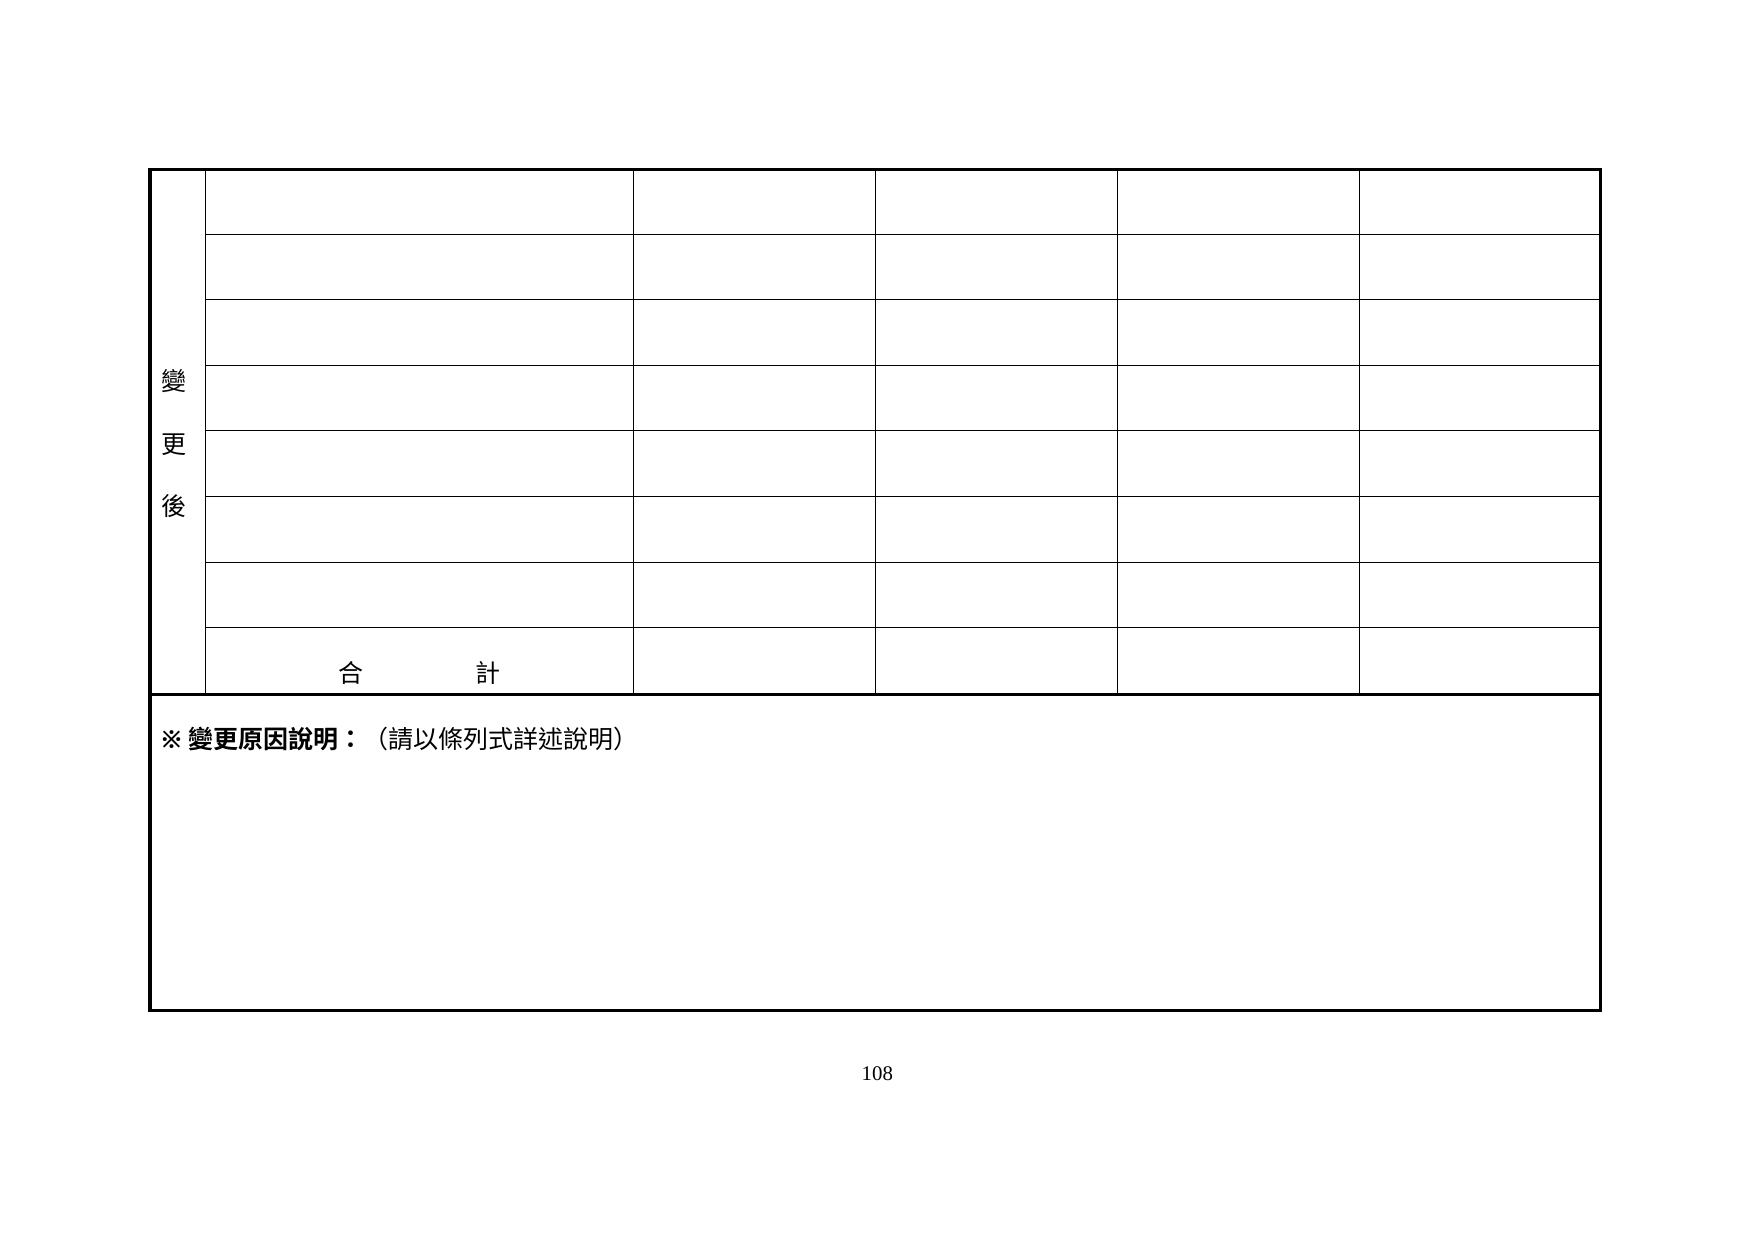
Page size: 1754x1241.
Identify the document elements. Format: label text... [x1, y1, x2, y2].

table_cell [206, 300, 633, 365]
table_cell ※ 變更原因說明：（請以條列式詳述說明） [152, 696, 1599, 1008]
table_cell [1360, 300, 1599, 365]
table_cell [634, 300, 875, 365]
table_cell [634, 366, 875, 430]
table_cell [206, 366, 633, 430]
table_cell [1118, 366, 1359, 430]
table_cell [1118, 300, 1359, 365]
table_cell [1118, 171, 1359, 233]
table_cell [634, 563, 875, 627]
table_cell [206, 431, 633, 496]
table_cell [1118, 431, 1359, 496]
table_cell [634, 431, 875, 496]
table_cell [206, 171, 633, 233]
table_cell [206, 563, 633, 627]
table_cell [1360, 497, 1599, 562]
table_cell [634, 171, 875, 233]
table_cell [876, 235, 1117, 299]
table_cell [206, 497, 633, 562]
table_cell [634, 497, 875, 562]
table_cell [634, 628, 875, 693]
table_cell 變更後 [152, 171, 205, 693]
table_cell [1360, 171, 1599, 233]
table_cell [634, 235, 875, 299]
table_cell 合 計 [206, 628, 633, 693]
table_cell [1118, 563, 1359, 627]
table_cell [876, 431, 1117, 496]
table_cell [1360, 628, 1599, 693]
table_cell [206, 235, 633, 299]
table_cell [876, 366, 1117, 430]
table_cell [1118, 628, 1359, 693]
table_cell [1360, 366, 1599, 430]
table_cell [1360, 235, 1599, 299]
table_cell [876, 171, 1117, 233]
table_cell [1360, 563, 1599, 627]
table_cell [1118, 235, 1359, 299]
table_cell [1118, 497, 1359, 562]
table_cell [876, 563, 1117, 627]
table_cell [876, 628, 1117, 693]
table_cell [1360, 431, 1599, 496]
table_cell [876, 300, 1117, 365]
table_cell [876, 497, 1117, 562]
